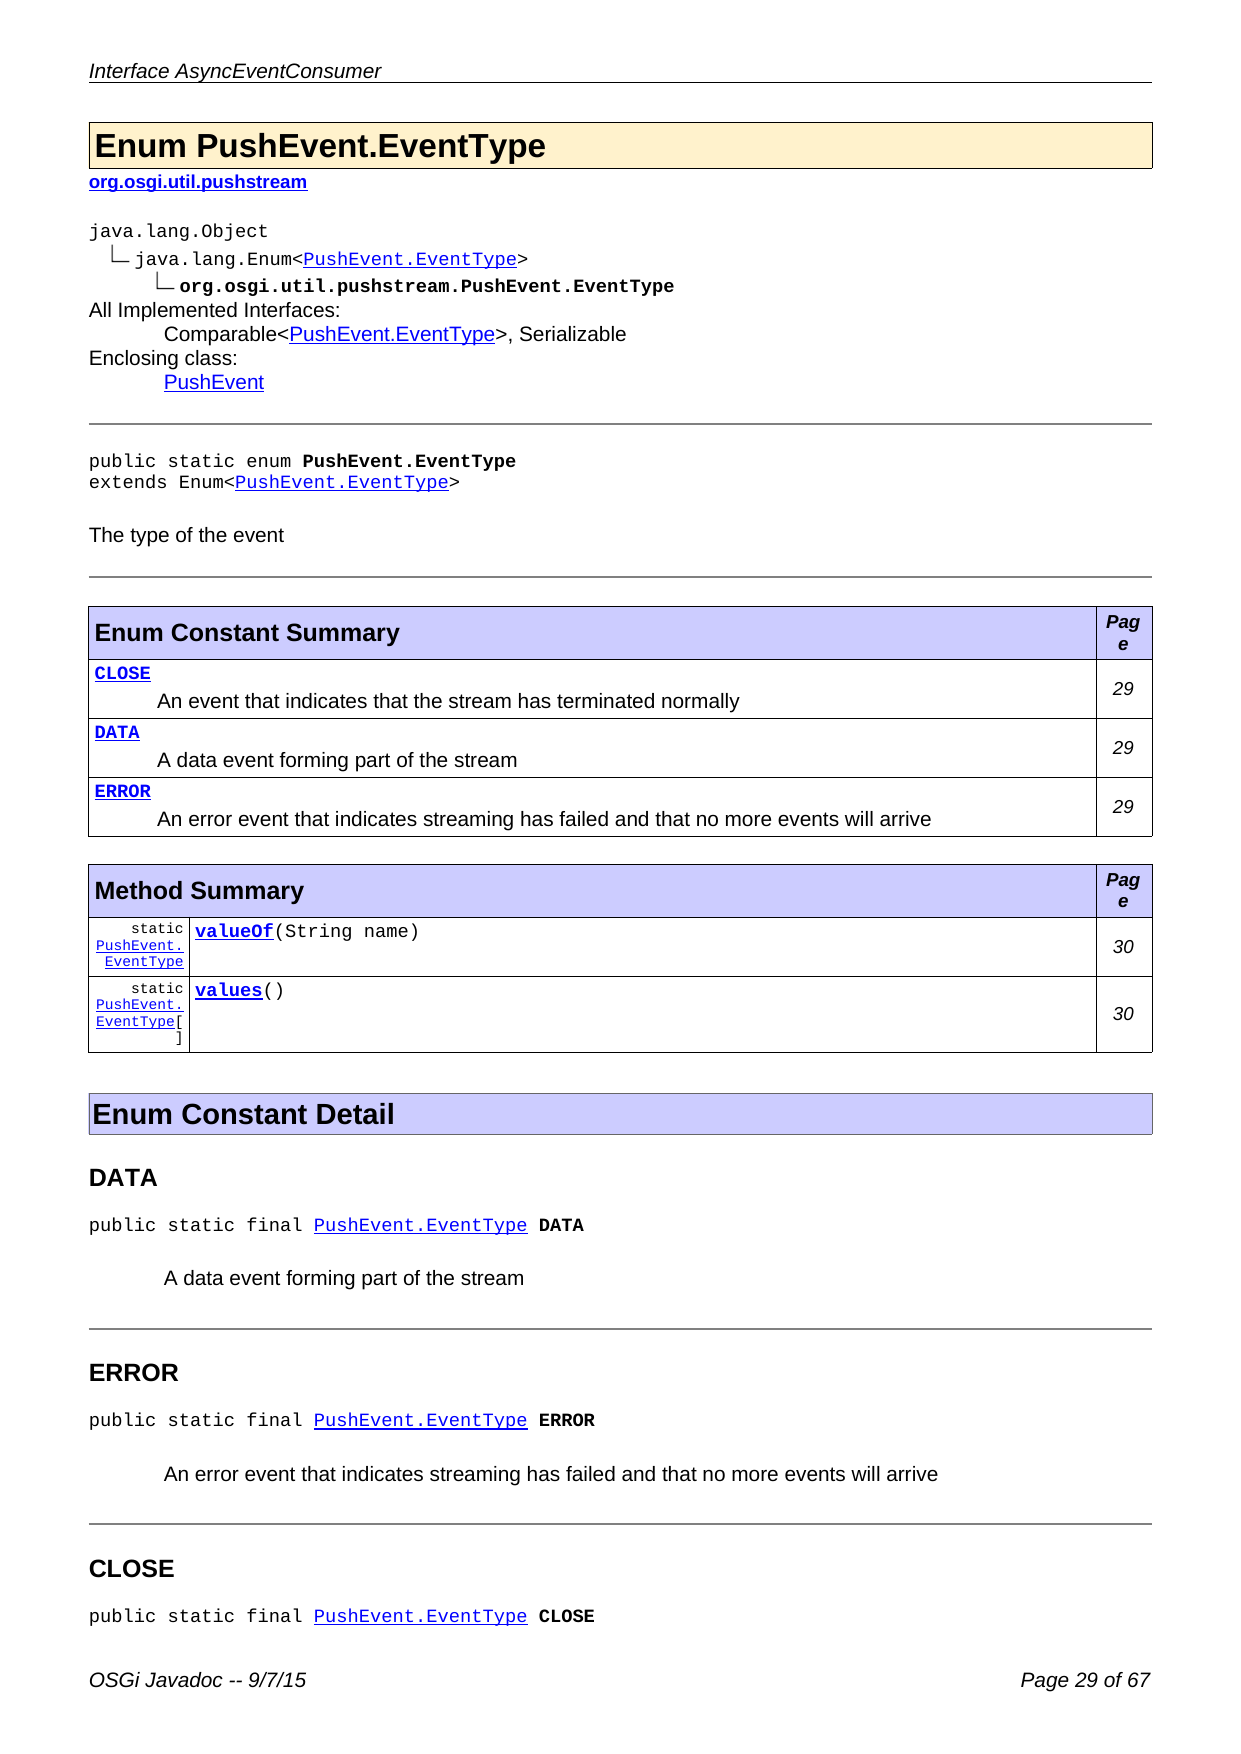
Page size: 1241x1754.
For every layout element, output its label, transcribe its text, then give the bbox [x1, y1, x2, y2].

text extends Enum<PushEvent.EventType> [88, 473, 1152, 494]
text java.lang.Object [88, 222, 1152, 243]
table_header Method Summary [89, 865, 1096, 917]
subtitle Enum PushEvent.EventType [90, 123, 1152, 168]
text org.osgi.util.pushstream [88, 171, 1152, 193]
subtitle Enclosing class: [88, 346, 1152, 370]
subtitle Enum Constant Detail [90, 1094, 1152, 1134]
table_header Page [1097, 865, 1152, 917]
text public static enum PushEvent.EventType [88, 452, 1152, 473]
table_cell 29 [1097, 660, 1152, 718]
text public static final PushEvent.EventType CLOSE [88, 1606, 1152, 1628]
picture [111, 243, 135, 266]
subtitle DATA [88, 1162, 1152, 1191]
table_cell CLOSE An event that indicates that the stream has terminated normally [89, 660, 1096, 718]
text public static final PushEvent.EventType ERROR [88, 1411, 1152, 1432]
table_cell 29 [1097, 778, 1152, 836]
subtitle All Implemented Interfaces: [88, 298, 1152, 322]
table_cell DATA A data event forming part of the stream [89, 719, 1096, 777]
table_cell static PushEvent.EventType [89, 918, 189, 976]
text An error event that indicates streaming has failed and that no more events will arrive [163, 1461, 1152, 1485]
table_cell static PushEvent.EventType[] [89, 977, 189, 1052]
table_header Enum Constant Summary [89, 607, 1096, 659]
table_cell ERROR An error event that indicates streaming has failed and that no more events will arrive [89, 778, 1096, 836]
text java.lang.Enum<PushEvent.EventType> [88, 243, 1152, 271]
text Comparable<PushEvent.EventType>, Serializable [163, 322, 1152, 346]
picture [156, 270, 180, 293]
table_cell 29 [1097, 719, 1152, 777]
table_header Page [1097, 607, 1152, 659]
text The type of the event [88, 523, 1152, 547]
subtitle CLOSE [88, 1553, 1152, 1582]
table_cell 30 [1097, 918, 1152, 976]
subtitle ERROR [88, 1358, 1152, 1387]
text PushEvent [163, 370, 1152, 394]
table_cell valueOf(String name) [190, 918, 1096, 976]
text A data event forming part of the stream [163, 1266, 1152, 1290]
text org.osgi.util.pushstream.PushEvent.EventType [88, 271, 1152, 298]
text public static final PushEvent.EventType DATA [88, 1215, 1152, 1237]
table_cell 30 [1097, 977, 1152, 1052]
table_cell values() [190, 977, 1096, 1052]
